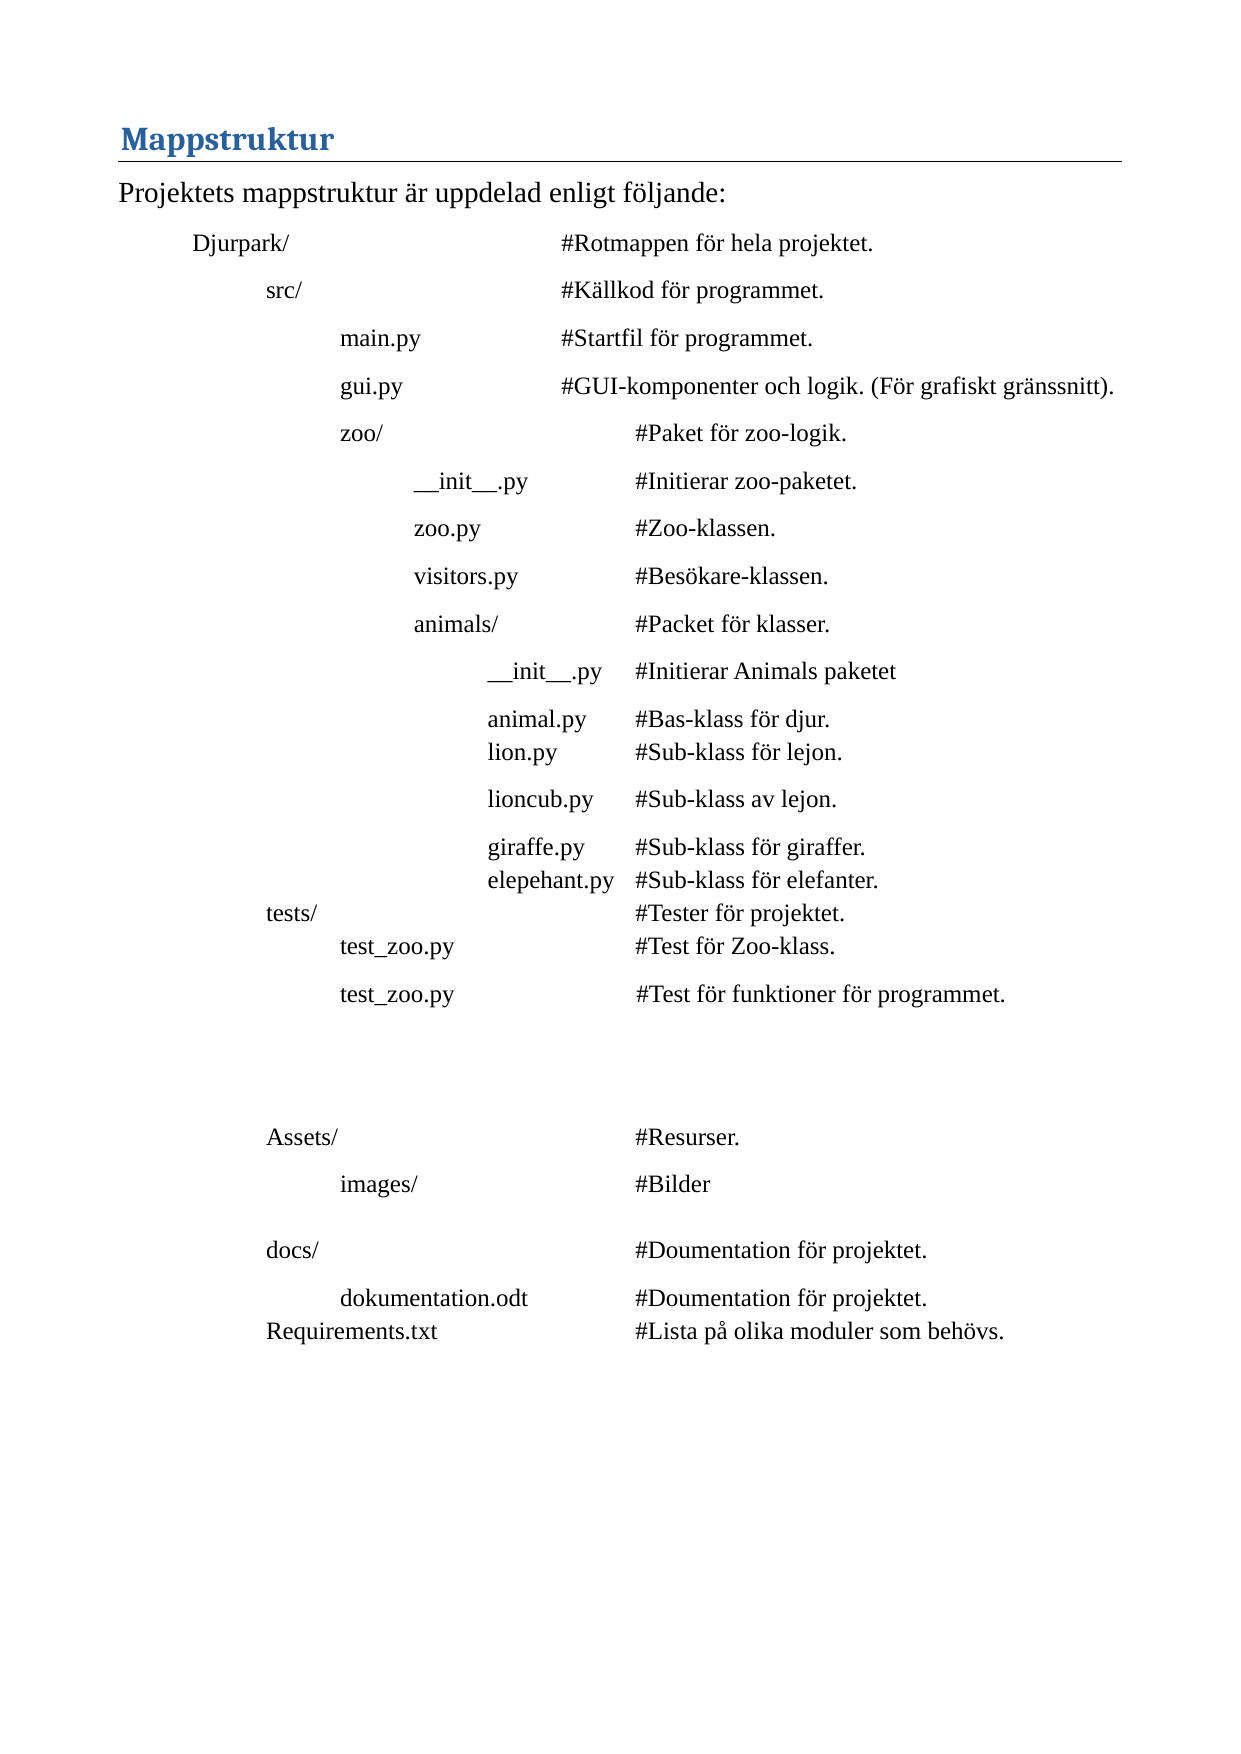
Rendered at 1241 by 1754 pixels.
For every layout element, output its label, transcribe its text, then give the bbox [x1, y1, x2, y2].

text visitors.py #Besökare-klassen. [118, 561, 1122, 590]
text Djurpark/ #Rotmappen för hela projektet. [118, 228, 1122, 257]
text __init__.py #Initierar Animals paketet [118, 656, 1122, 685]
text Assets/ #Resurser. [118, 1122, 1122, 1150]
text dokumentation.odt #Doumentation för projektet. Requirements.txt #Lista på olika moduler som behövs. [118, 1283, 1122, 1378]
text gui.py #GUI-komponenter och logik. (För grafiskt gränssnitt). [118, 371, 1122, 399]
text lioncub.py #Sub-klass av lejon. [118, 784, 1122, 813]
text animal.py #Bas-klass för djur. lion.py #Sub-klass för lejon. [118, 704, 1122, 766]
text src/ #Källkod för programmet. [118, 276, 1122, 304]
text giraffe.py #Sub-klass för giraffer. elepehant.py #Sub-klass för elefanter. tests/ #Tester för projektet. test_zoo.py #Test för Zoo-klass. [118, 832, 1122, 960]
subtitle Mappstruktur [118, 118, 1122, 161]
text __init__.py #Initierar zoo-paketet. [118, 466, 1122, 495]
text Projektets mappstruktur är uppdelad enligt följande: [118, 175, 1122, 208]
text zoo/ #Paket för zoo-logik. [118, 418, 1122, 447]
text test_zoo.py #Test för funktioner för programmet. [118, 979, 1122, 1008]
text zoo.py #Zoo-klassen. [118, 513, 1122, 542]
text animals/ #Packet för klasser. [118, 609, 1122, 637]
text main.py #Startfil för programmet. [118, 323, 1122, 352]
text images/ #Bilder docs/ #Doumentation för projektet. [118, 1169, 1122, 1264]
